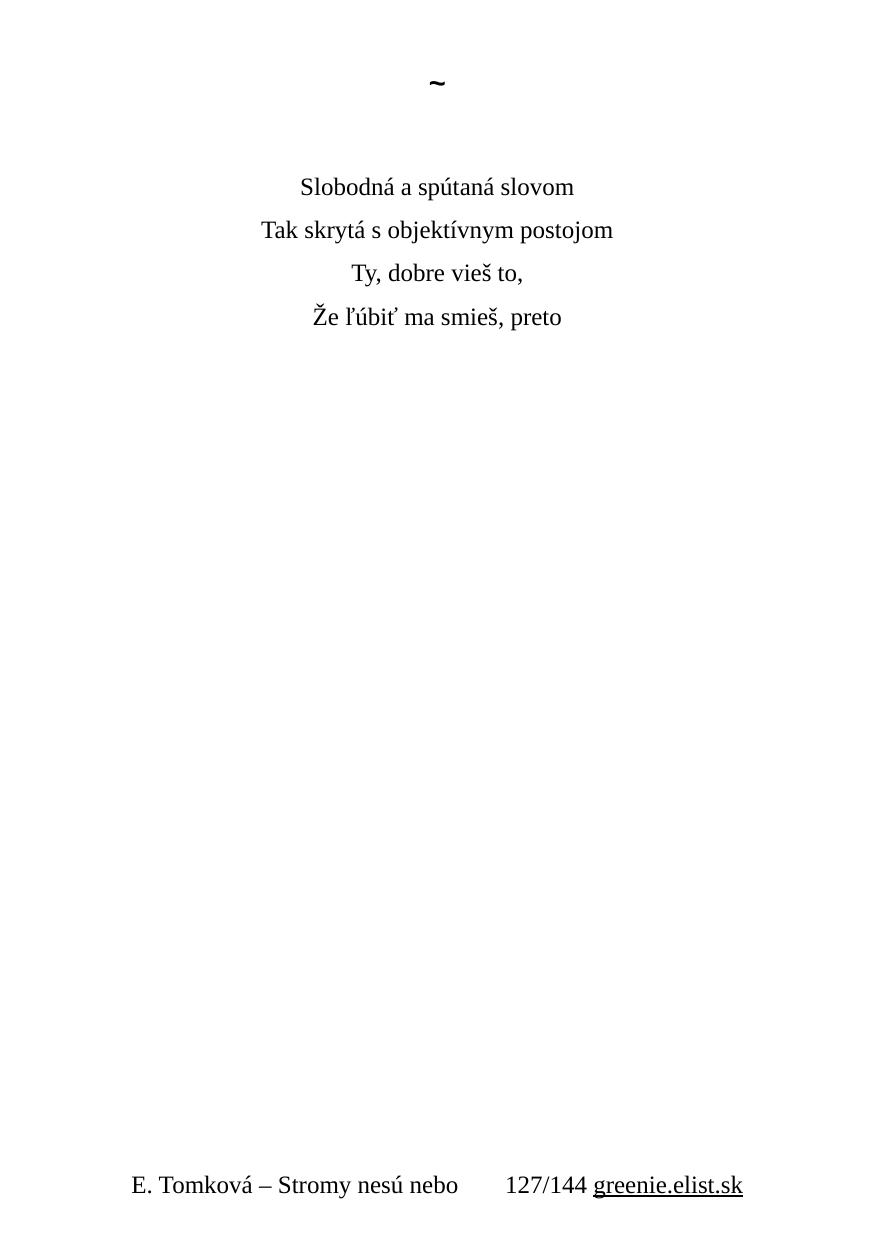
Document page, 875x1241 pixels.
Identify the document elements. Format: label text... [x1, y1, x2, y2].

text Ty, dobre vieš to, [41, 258, 833, 287]
text Že ľúbiť ma smieš, preto [41, 302, 833, 330]
subtitle ~ [41, 66, 833, 100]
text Slobodná a spútaná slovom [41, 172, 833, 201]
text Tak skrytá s objektívnym postojom [41, 215, 833, 244]
